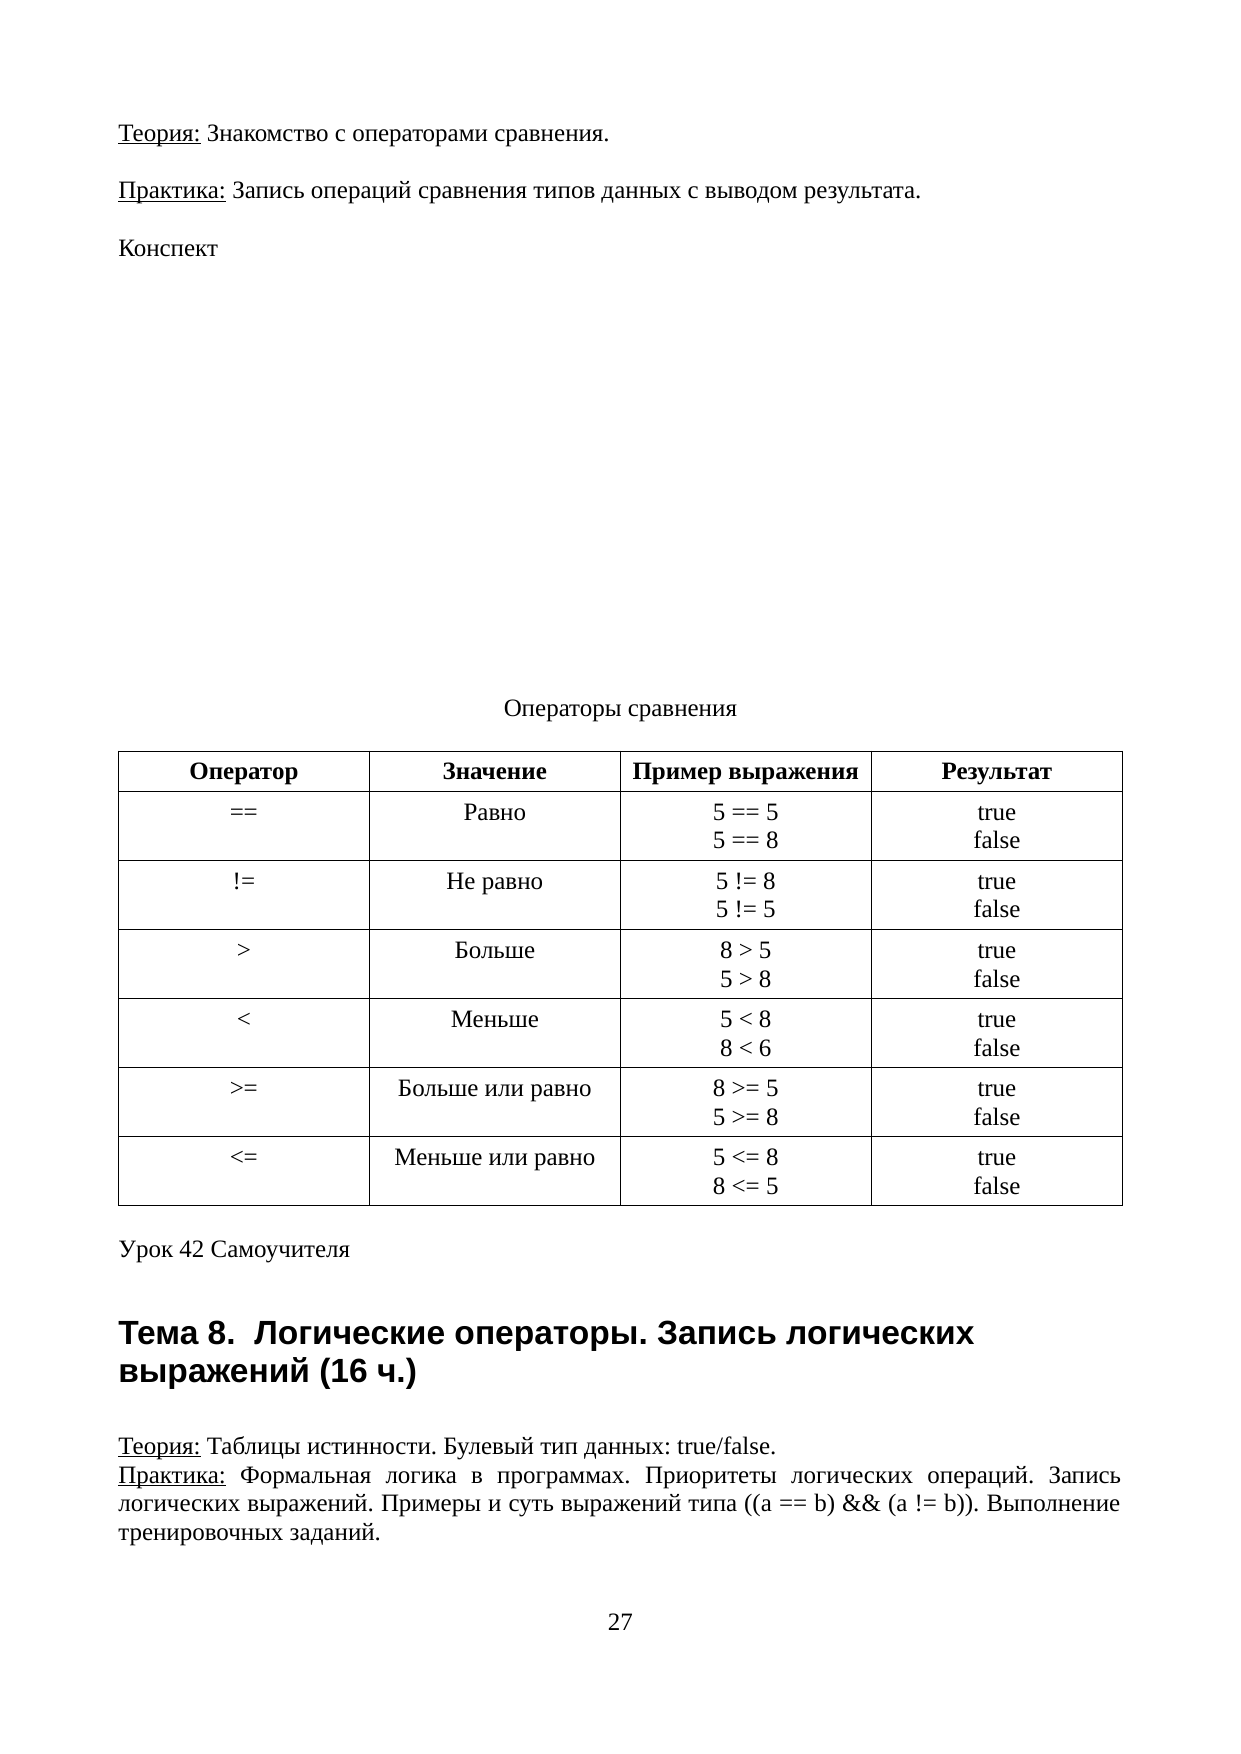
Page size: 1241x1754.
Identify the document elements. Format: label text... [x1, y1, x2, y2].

table_cell true false [872, 930, 1122, 998]
table_header Результат [872, 752, 1122, 791]
table_cell 8 > 5 5 > 8 [621, 930, 871, 998]
table_cell Равно [370, 792, 620, 860]
table_cell 8 >= 5 5 >= 8 [621, 1068, 871, 1136]
table_cell true false [872, 792, 1122, 860]
table_cell 5 <= 8 8 <= 5 [621, 1137, 871, 1205]
table_cell true false [872, 999, 1122, 1067]
subtitle Тема 8. Логические операторы. Запись логических выражений (16 ч.) [118, 1312, 1122, 1390]
table_cell < [119, 999, 369, 1067]
table_cell > [119, 930, 369, 998]
table_cell 5 < 8 8 < 6 [621, 999, 871, 1067]
table_cell == [119, 792, 369, 860]
table_header Пример выражения [621, 752, 871, 791]
text Теория: Знакомство с операторами сравнения. [118, 118, 1122, 147]
table_cell >= [119, 1068, 369, 1136]
table_cell true false [872, 1137, 1122, 1205]
text Операторы сравнения [118, 693, 1122, 722]
table_cell true false [872, 861, 1122, 929]
table_cell Больше [370, 930, 620, 998]
table_cell Больше или равно [370, 1068, 620, 1136]
table_cell 5 != 8 5 != 5 [621, 861, 871, 929]
table_cell 5 == 5 5 == 8 [621, 792, 871, 860]
text Урок 42 Самоучителя [118, 1234, 1122, 1263]
table_cell != [119, 861, 369, 929]
table_cell Меньше [370, 999, 620, 1067]
text Практика: Запись операций сравнения типов данных с выводом результата. [118, 176, 1122, 204]
table_cell Меньше или равно [370, 1137, 620, 1205]
table_cell Не равно [370, 861, 620, 929]
table_cell <= [119, 1137, 369, 1205]
text Теория: Таблицы истинности. Булевый тип данных: true/false. [118, 1431, 1122, 1460]
text Практика: Формальная логика в программах. Приоритеты логических операций. Запись логических выражений. Примеры и суть выражений типа ((a == b) && (a != b)). Выполнение тренировочных заданий. [118, 1460, 1122, 1546]
table_cell true false [872, 1068, 1122, 1136]
table_header Оператор [119, 752, 369, 791]
table_header Значение [370, 752, 620, 791]
text Конспект [118, 233, 1122, 262]
